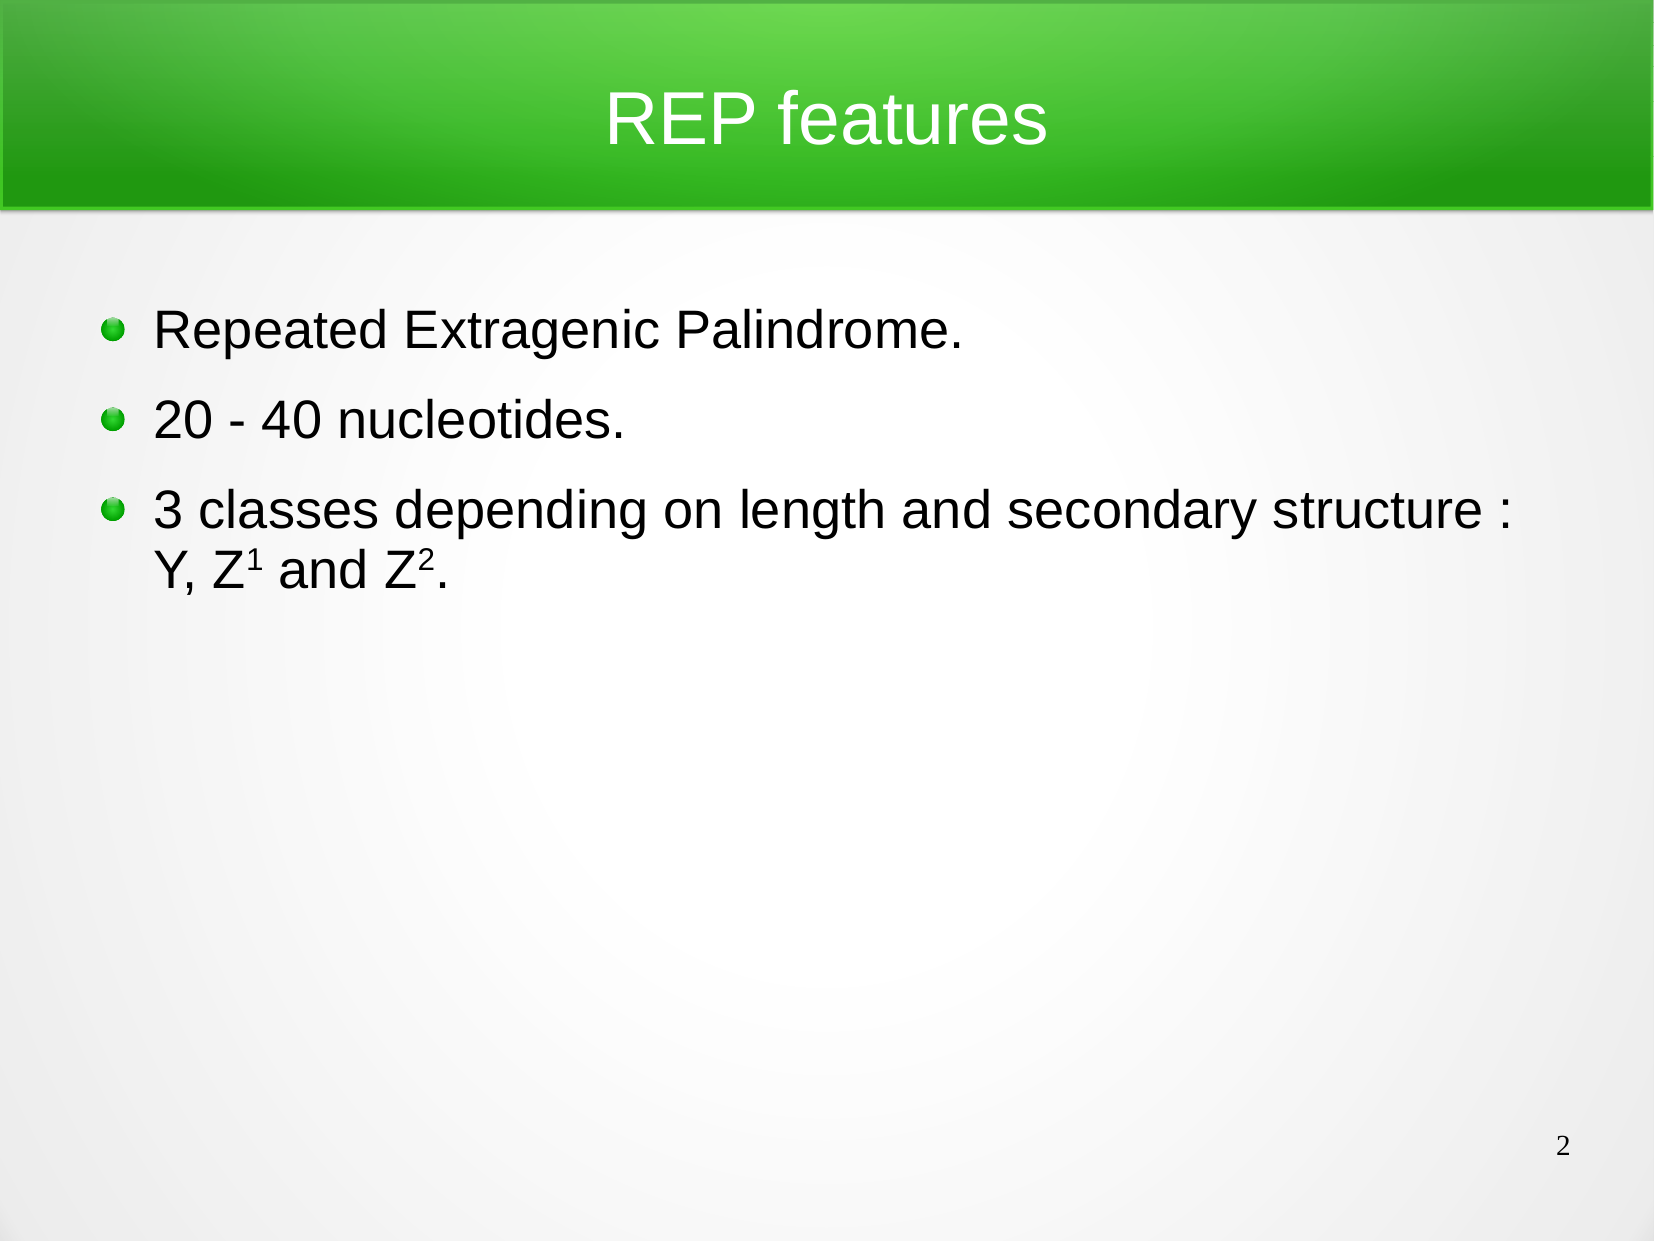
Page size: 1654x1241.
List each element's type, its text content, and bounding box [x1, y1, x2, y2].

list Repeated Extragenic Palindrome. 20 - 40 nucleotides. 3 classes depending on length and secondary structure : Y, Z1 and Z2. [82, 299, 1571, 1019]
title REP features [82, 47, 1571, 189]
